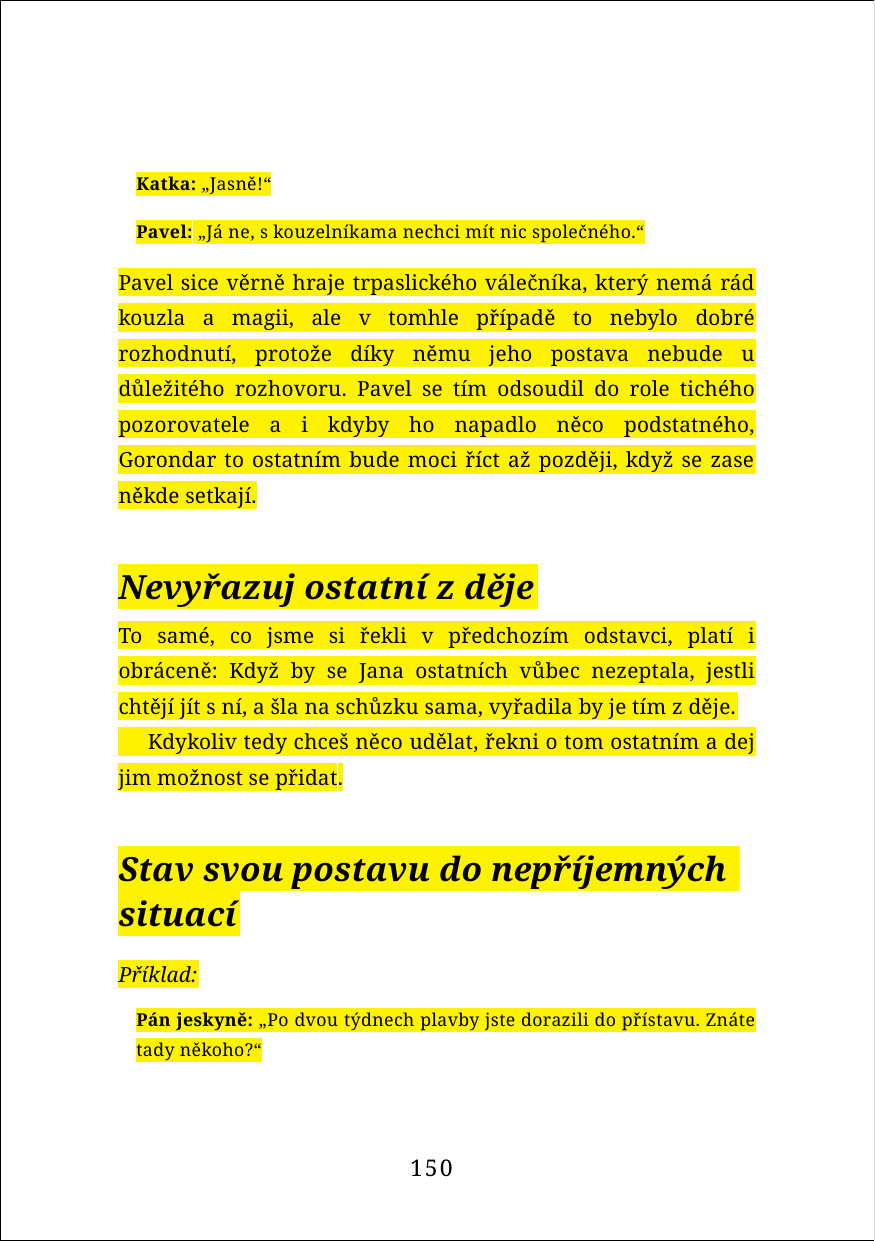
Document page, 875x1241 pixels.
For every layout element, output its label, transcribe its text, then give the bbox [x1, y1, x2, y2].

text To samé, co jsme si řekli v předchozím odstavci, platí i obráceně: Když by se Jana ostatních vůbec nezeptala, jestli chtějí jít s ní, a šla na schůzku sama, vyřadila by je tím z děje. Kdykoliv tedy chceš něco udělat, řekni o tom ostatním a dej jim možnost se přidat. [118, 621, 756, 791]
text Pavel sice věrně hraje trpaslického válečníka, který nemá rád kouzla a magii, ale v tomhle případě to nebylo dobré rozhodnutí, protože díky němu jeho postava nebude u důležitého rozhovoru. Pavel se tím odsoudil do role tichého pozorovatele a i kdyby ho napadlo něco podstatného, Gorondar to ostatním bude moci říct až později, když se zase někde setkají. [118, 268, 756, 509]
text Pán jeskyně: „Po dvou týdnech plavby jste dorazili do přístavu. Znáte tady někoho?“ [136, 1007, 756, 1062]
text Příklad: [118, 960, 756, 988]
subtitle Stav svou postavu do nepříjemných situací [118, 846, 756, 936]
subtitle Nevyřazuj ostatní z děje [118, 563, 756, 609]
text Pavel: „Já ne, s kouzelníkama nechci mít nic společného.“ [136, 220, 756, 244]
text Katka: „Jasně!“ [136, 172, 756, 196]
